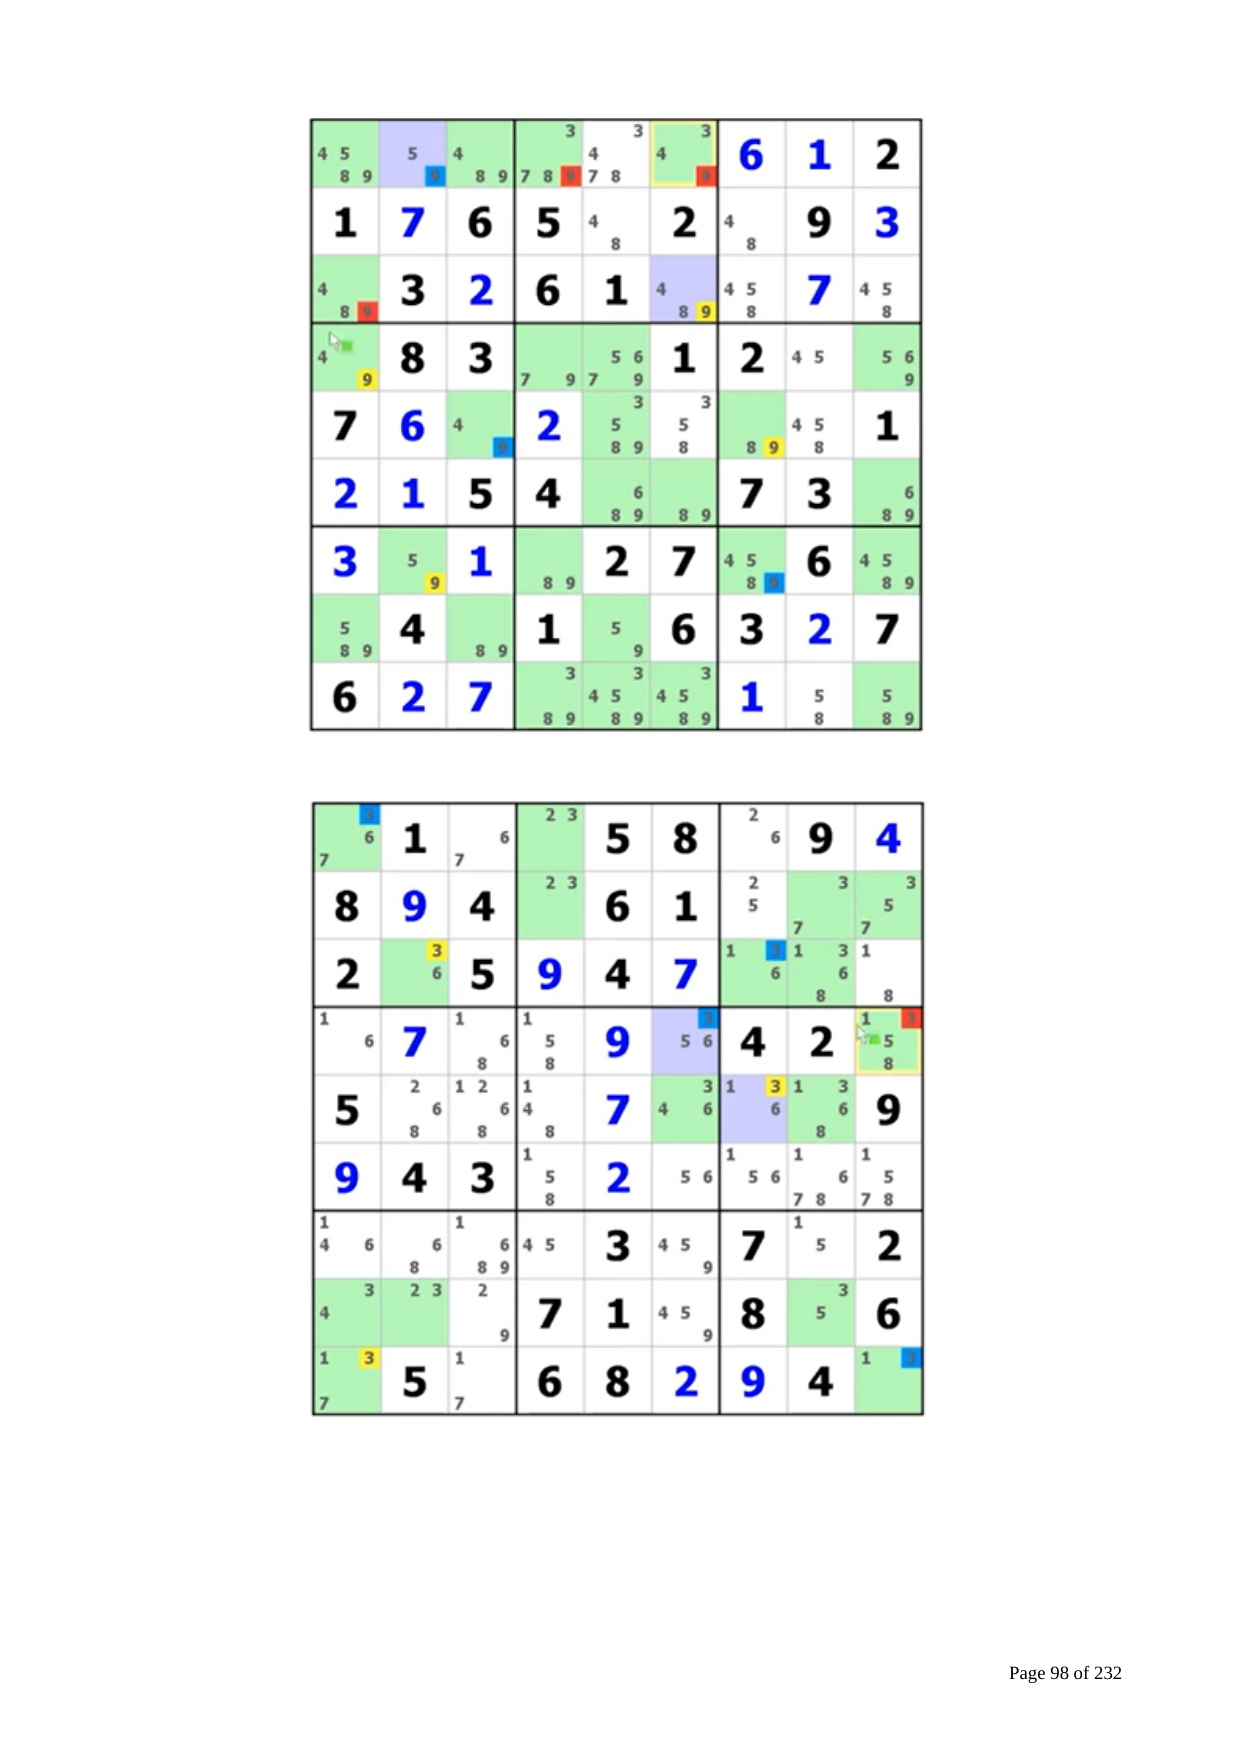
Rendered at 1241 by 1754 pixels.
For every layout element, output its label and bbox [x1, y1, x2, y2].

picture [306, 118, 935, 740]
picture [308, 797, 932, 1420]
